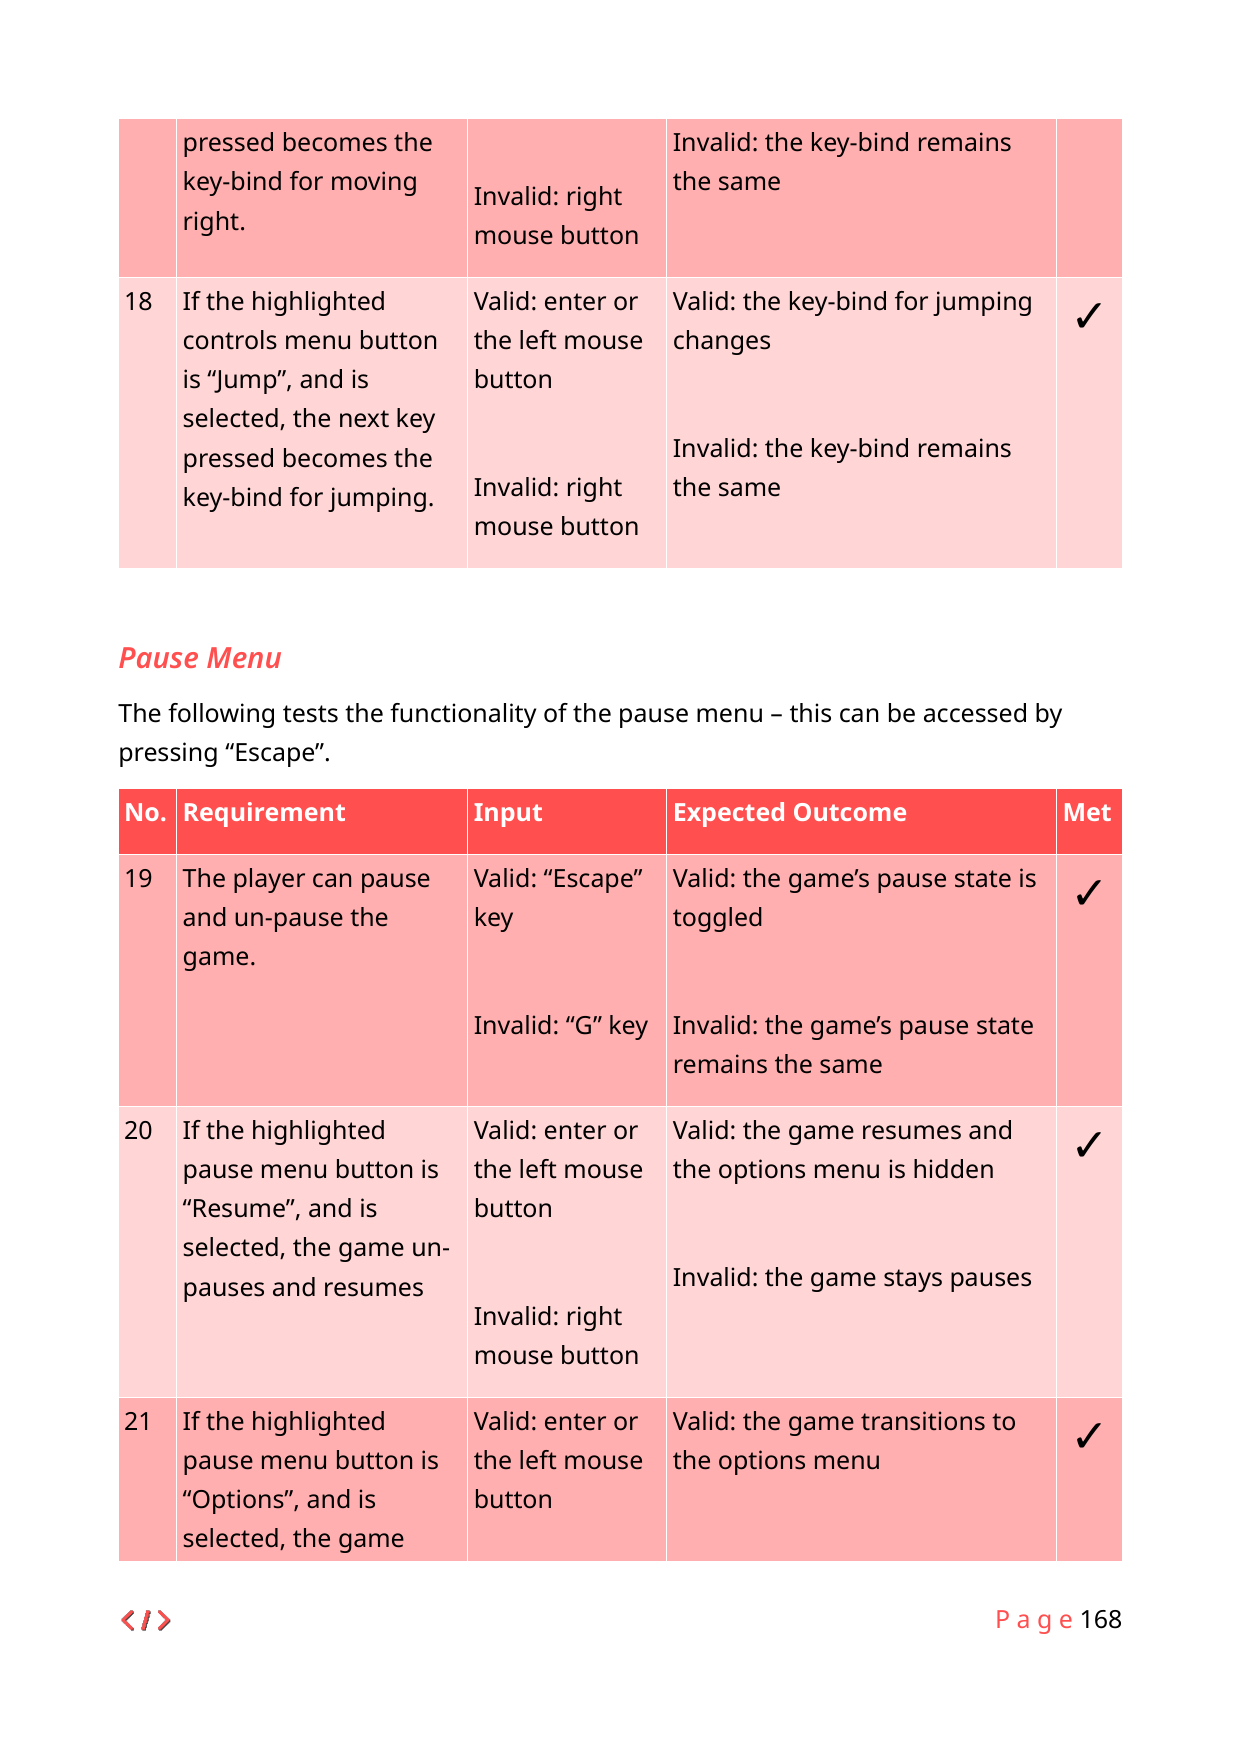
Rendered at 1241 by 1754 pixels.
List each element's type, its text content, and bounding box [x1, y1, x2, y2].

table_cell Valid: enter or the left mouse button [468, 1398, 666, 1561]
table_cell 21 [119, 1398, 176, 1561]
table_cell Valid: the game transitions to the options menu [667, 1398, 1056, 1561]
table_cell [119, 119, 176, 277]
table_cell Valid: the game’s pause state is toggled Invalid: the game’s pause state remains the same [667, 855, 1056, 1106]
table_cell Valid: “Escape” key Invalid: “G” key [468, 855, 666, 1106]
text The following tests the functionality of the pause menu – this can be accessed by pressing “Escape”. [118, 695, 1122, 769]
table_cell [1057, 119, 1122, 277]
table_cell ✓ [1057, 1107, 1122, 1397]
table_cell The player can pause and un-pause the game. [177, 855, 467, 1106]
table_cell Valid: the key-bind for jumping changes Invalid: the key-bind remains the same [667, 278, 1056, 568]
subtitle Pause Menu [118, 637, 1122, 677]
table_header Met [1057, 789, 1122, 854]
table_header Requirement [177, 789, 467, 854]
table_cell Valid: enter or the left mouse button Invalid: right mouse button [468, 1107, 666, 1397]
table_cell ✓ [1057, 1398, 1122, 1561]
table_cell 19 [119, 855, 176, 1106]
table_cell Invalid: the key-bind remains the same [667, 119, 1056, 277]
picture [116, 1591, 175, 1649]
table_cell Valid: the game resumes and the options menu is hidden Invalid: the game stays pauses [667, 1107, 1056, 1397]
table_cell Valid: enter or the left mouse button Invalid: right mouse button [468, 278, 666, 568]
table_cell Invalid: right mouse button [468, 119, 666, 277]
table_cell ✓ [1057, 855, 1122, 1106]
table_cell If the highlighted controls menu button is “Jump”, and is selected, the next key pressed becomes the key-bind for jumping. [177, 278, 467, 568]
table_header Expected Outcome [667, 789, 1056, 854]
table_cell ✓ [1057, 278, 1122, 568]
table_header No. [119, 789, 176, 854]
table_cell 20 [119, 1107, 176, 1397]
table_header Input [468, 789, 666, 854]
table_cell pressed becomes the key-bind for moving right. [177, 119, 467, 277]
table_cell If the highlighted pause menu button is “Resume”, and is selected, the game un-pauses and resumes [177, 1107, 467, 1397]
table_cell 18 [119, 278, 176, 568]
table_cell If the highlighted pause menu button is “Options”, and is selected, the game [177, 1398, 467, 1561]
